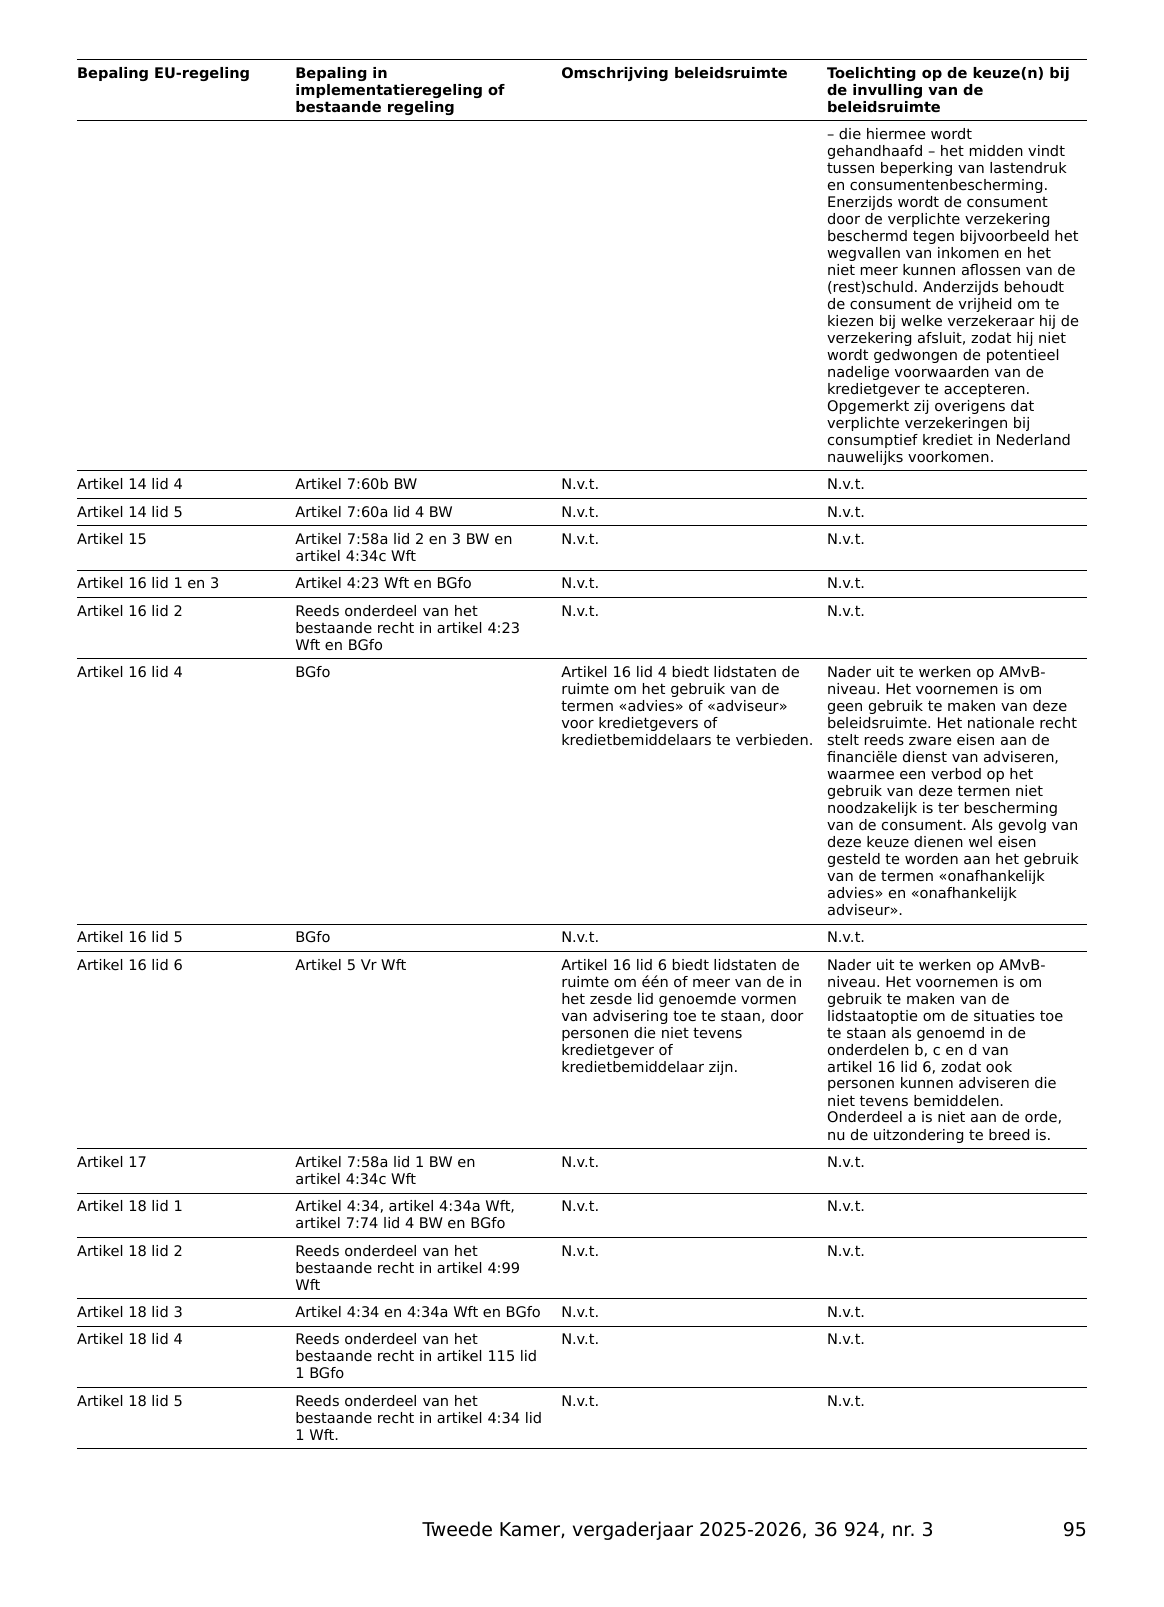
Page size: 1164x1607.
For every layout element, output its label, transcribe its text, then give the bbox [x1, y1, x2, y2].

table_cell Artikel 18 lid 4 [77, 1327, 289, 1387]
table_cell Artikel 4:34 en 4:34a Wft en BGfo [289, 1299, 555, 1326]
table_cell Artikel 4:23 Wft en BGfo [289, 571, 555, 597]
table_cell Artikel 18 lid 2 [77, 1238, 289, 1298]
table_cell N.v.t. [821, 1149, 1087, 1192]
table_cell N.v.t. [555, 526, 821, 569]
table_cell – die hiermee wordt gehandhaafd – het midden vindt tussen beperking van lastendruk en consumentenbescherming. Enerzijds wordt de consument door de verplichte verzekering beschermd tegen bijvoorbeeld het wegvallen van inkomen en het niet meer kunnen aflossen van de (rest)schuld. Anderzijds behoudt de consument de vrijheid om te kiezen bij welke verzekeraar hij de verzekering afsluit, zodat hij niet wordt gedwongen de potentieel nadelige voorwaarden van de kredietgever te accepteren. Opgemerkt zij overigens dat verplichte verzekeringen bij consumptief krediet in Nederland nauwelijks voorkomen. [821, 121, 1087, 470]
table_cell N.v.t. [555, 1194, 821, 1237]
table_cell Artikel 16 lid 4 [77, 659, 289, 923]
table_cell N.v.t. [555, 499, 821, 525]
table_cell N.v.t. [555, 1149, 821, 1192]
table_cell N.v.t. [555, 571, 821, 597]
table_cell Artikel 16 lid 2 [77, 598, 289, 658]
table_cell Artikel 14 lid 5 [77, 499, 289, 525]
table_cell Artikel 18 lid 1 [77, 1194, 289, 1237]
table_cell Artikel 14 lid 4 [77, 471, 289, 498]
table_cell Artikel 5 Vr Wft [289, 952, 555, 1148]
table_cell N.v.t. [555, 1388, 821, 1448]
table_header Bepaling in implementatieregeling of bestaande regeling [289, 60, 555, 120]
table_cell N.v.t. [821, 1388, 1087, 1448]
table_cell Artikel 18 lid 5 [77, 1388, 289, 1448]
table_cell BGfo [289, 659, 555, 923]
table_cell N.v.t. [821, 598, 1087, 658]
table_cell Reeds onderdeel van het bestaande recht in artikel 4:99 Wft [289, 1238, 555, 1298]
table_cell Artikel 15 [77, 526, 289, 569]
table_cell Artikel 17 [77, 1149, 289, 1192]
table_cell Artikel 16 lid 1 en 3 [77, 571, 289, 597]
table_cell N.v.t. [555, 1327, 821, 1387]
table_cell Artikel 7:58a lid 1 BW en artikel 4:34c Wft [289, 1149, 555, 1192]
table_cell N.v.t. [821, 925, 1087, 951]
table_cell N.v.t. [821, 526, 1087, 569]
table_cell N.v.t. [821, 471, 1087, 498]
table_header Toelichting op de keuze(n) bij de invulling van de beleidsruimte [821, 60, 1087, 120]
table_cell Reeds onderdeel van het bestaande recht in artikel 4:34 lid 1 Wft. [289, 1388, 555, 1448]
table_cell [77, 121, 289, 470]
table_cell Nader uit te werken op AMvB-niveau. Het voornemen is om geen gebruik te maken van deze beleidsruimte. Het nationale recht stelt reeds zware eisen aan de financiële dienst van adviseren, waarmee een verbod op het gebruik van deze termen niet noodzakelijk is ter bescherming van de consument. Als gevolg van deze keuze dienen wel eisen gesteld te worden aan het gebruik van de termen «onafhankelijk advies» en «onafhankelijk adviseur». [821, 659, 1087, 923]
table_cell BGfo [289, 925, 555, 951]
table_cell Artikel 4:34, artikel 4:34a Wft, artikel 7:74 lid 4 BW en BGfo [289, 1194, 555, 1237]
table_cell N.v.t. [821, 1194, 1087, 1237]
table_cell N.v.t. [555, 925, 821, 951]
table_cell Artikel 16 lid 5 [77, 925, 289, 951]
table_cell N.v.t. [555, 1299, 821, 1326]
table_cell [555, 121, 821, 470]
table_cell N.v.t. [821, 1238, 1087, 1298]
table_cell Artikel 16 lid 6 [77, 952, 289, 1148]
table_header Omschrijving beleidsruimte [555, 60, 821, 120]
table_cell N.v.t. [821, 1299, 1087, 1326]
table_cell N.v.t. [555, 471, 821, 498]
table_cell Reeds onderdeel van het bestaande recht in artikel 4:23 Wft en BGfo [289, 598, 555, 658]
table_cell N.v.t. [821, 1327, 1087, 1387]
table_cell Reeds onderdeel van het bestaande recht in artikel 115 lid 1 BGfo [289, 1327, 555, 1387]
table_cell N.v.t. [821, 499, 1087, 525]
table_cell Artikel 7:60b BW [289, 471, 555, 498]
table_cell Nader uit te werken op AMvB-niveau. Het voornemen is om gebruik te maken van de lidstaatoptie om de situaties toe te staan als genoemd in de onderdelen b, c en d van artikel 16 lid 6, zodat ook personen kunnen adviseren die niet tevens bemiddelen. Onderdeel a is niet aan de orde, nu de uitzondering te breed is. [821, 952, 1087, 1148]
table_cell [289, 121, 555, 470]
table_cell Artikel 7:60a lid 4 BW [289, 499, 555, 525]
table_cell Artikel 18 lid 3 [77, 1299, 289, 1326]
table_cell N.v.t. [821, 571, 1087, 597]
table_cell Artikel 7:58a lid 2 en 3 BW en artikel 4:34c Wft [289, 526, 555, 569]
table_cell Artikel 16 lid 4 biedt lidstaten de ruimte om het gebruik van de termen «advies» of «adviseur» voor kredietgevers of kredietbemiddelaars te verbieden. [555, 659, 821, 923]
table_header Bepaling EU-regeling [77, 60, 289, 120]
table_cell N.v.t. [555, 1238, 821, 1298]
table_cell N.v.t. [555, 598, 821, 658]
table_cell Artikel 16 lid 6 biedt lidstaten de ruimte om één of meer van de in het zesde lid genoemde vormen van advisering toe te staan, door personen die niet tevens kredietgever of kredietbemiddelaar zijn. [555, 952, 821, 1148]
